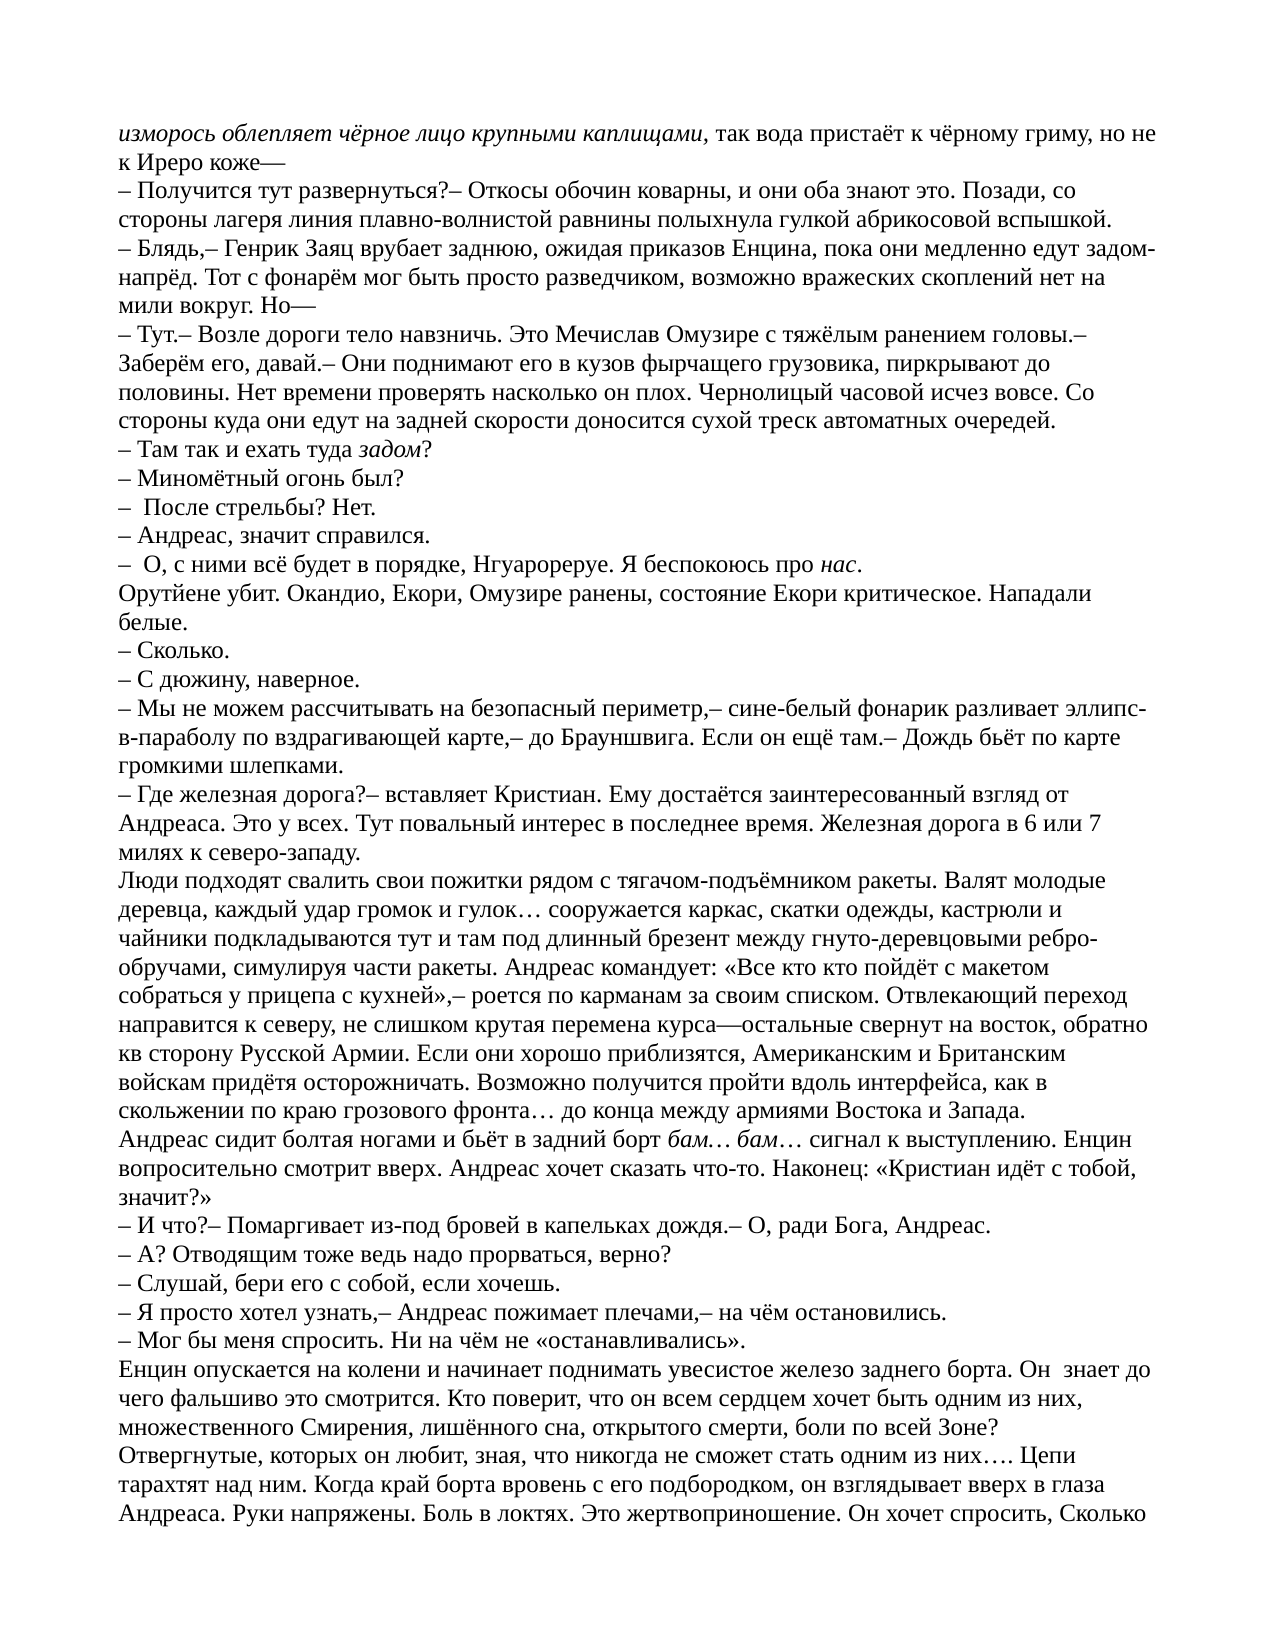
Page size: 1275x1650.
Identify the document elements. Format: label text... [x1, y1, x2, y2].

text – Слушай, бери его с собой, если хочешь. [118, 1268, 1157, 1297]
text – Мог бы меня спросить. Ни на чём не «останавливались». [118, 1326, 1157, 1354]
text Люди подходят свалить свои пожитки рядом с тягачом-подъёмником ракеты. Валят молодые деревца, каждый удар громок и гулок… сооружается каркас, скатки одежды, кастрюли и чайники подкладываются тут и там под длинный брезент между гнуто-деревцовыми ребро-обручами, симулируя части ракеты. Андреас командует: «Все кто кто пойдёт с макетом собраться у прицепа с кухней»,– роется по карманам за своим списком. Отвлекающий переход направится к северу, не слишком крутая перемена курса—остальные свернут на восток, обратно кв сторону Русской Армии. Если они хорошо приблизятся, Американским и Британским войскам придётя осторожничать. Возможно получится пройти вдоль интерфейса, как в скольжении по краю грозового фронта… до конца между армиями Востока и Запада. [118, 866, 1157, 1124]
text – С дюжину, наверное. [118, 664, 1157, 693]
text – Где железная дорога?– вставляет Кристиан. Ему достаётся заинтересованный взгляд от Андреаса. Это у всех. Тут повальный интерес в последнее время. Железная дорога в 6 или 7 милях к северо-западу. [118, 779, 1157, 866]
text – Сколько. [118, 636, 1157, 664]
text Орутйене убит. Окандио, Екори, Омузире ранены, состояние Екори критическое. Нападали белые. [118, 578, 1157, 636]
text – Блядь,– Генрик Заяц врубает заднюю, ожидая приказов Енцина, пока они медленно едут задом-напрёд. Тот с фонарём мог быть просто разведчиком, возможно вражеских скоплений нет на мили вокруг. Но— [118, 233, 1157, 319]
text – После стрельбы? Нет. [118, 492, 1157, 521]
text – Андреас, значит справился. [118, 521, 1157, 549]
text – Получится тут развернуться?– Откосы обочин коварны, и они оба знают это. Позади, со стороны лагеря линия плавно-волнистой равнины полыхнула гулкой абрикосовой вспышкой. [118, 176, 1157, 233]
text – Тут.– Возле дороги тело навзничь. Это Мечислав Омузире с тяжёлым ранением головы.– Заберём его, давай.– Они поднимают его в кузов фырчащего грузовика, пиркрывают до половины. Нет времени проверять насколько он плох. Чернолицый часовой исчез вовсе. Со стороны куда они едут на задней скорости доносится сухой треск автоматных очередей. [118, 319, 1157, 434]
text – Миномётный огонь был? [118, 463, 1157, 492]
text – Мы не можем рассчитывать на безопасный периметр,– сине-белый фонарик разливает эллипс-в-параболу по вздрагивающей карте,– до Брауншвига. Если он ещё там.– Дождь бьёт по карте громкими шлепками. [118, 693, 1157, 779]
text Енцин опускается на колени и начинает поднимать увесистое железо заднего борта. Он знает до чего фальшиво это смотрится. Кто поверит, что он всем сердцем хочет быть одним из них, множественного Смирения, лишённого сна, открытого смерти, боли по всей Зоне? Отвергнутые, которых он любит, зная, что никогда не сможет стать одним из них…. Цепи тарахтят над ним. Когда край борта вровень с его подбородком, он взглядывает вверх в глаза Андреаса. Руки напряжены. Боль в локтях. Это жертвоприношение. Он хочет спросить, Сколько [118, 1354, 1157, 1527]
text – О, с ними всё будет в порядке, Нгуарореруе. Я беспокоюсь про нас. [118, 549, 1157, 578]
text – Там так и ехать туда задом? [118, 434, 1157, 463]
text – И что?– Помаргивает из-под бровей в капельках дождя.– О, ради Бога, Андреас. [118, 1211, 1157, 1239]
text Андреас сидит болтая ногами и бьёт в задний борт бам… бам… сигнал к выступлению. Енцин вопросительно смотрит вверх. Андреас хочет сказать что-то. Наконец: «Кристиан идёт с тобой, значит?» [118, 1124, 1157, 1211]
text изморось облепляет чёрное лицо крупными каплищами, так вода пристаёт к чёрному гриму, но не к Иреро коже— [118, 118, 1157, 176]
text – А? Отводящим тоже ведь надо прорваться, верно? [118, 1239, 1157, 1268]
text – Я просто хотел узнать,– Андреас пожимает плечами,– на чём остановились. [118, 1297, 1157, 1326]
